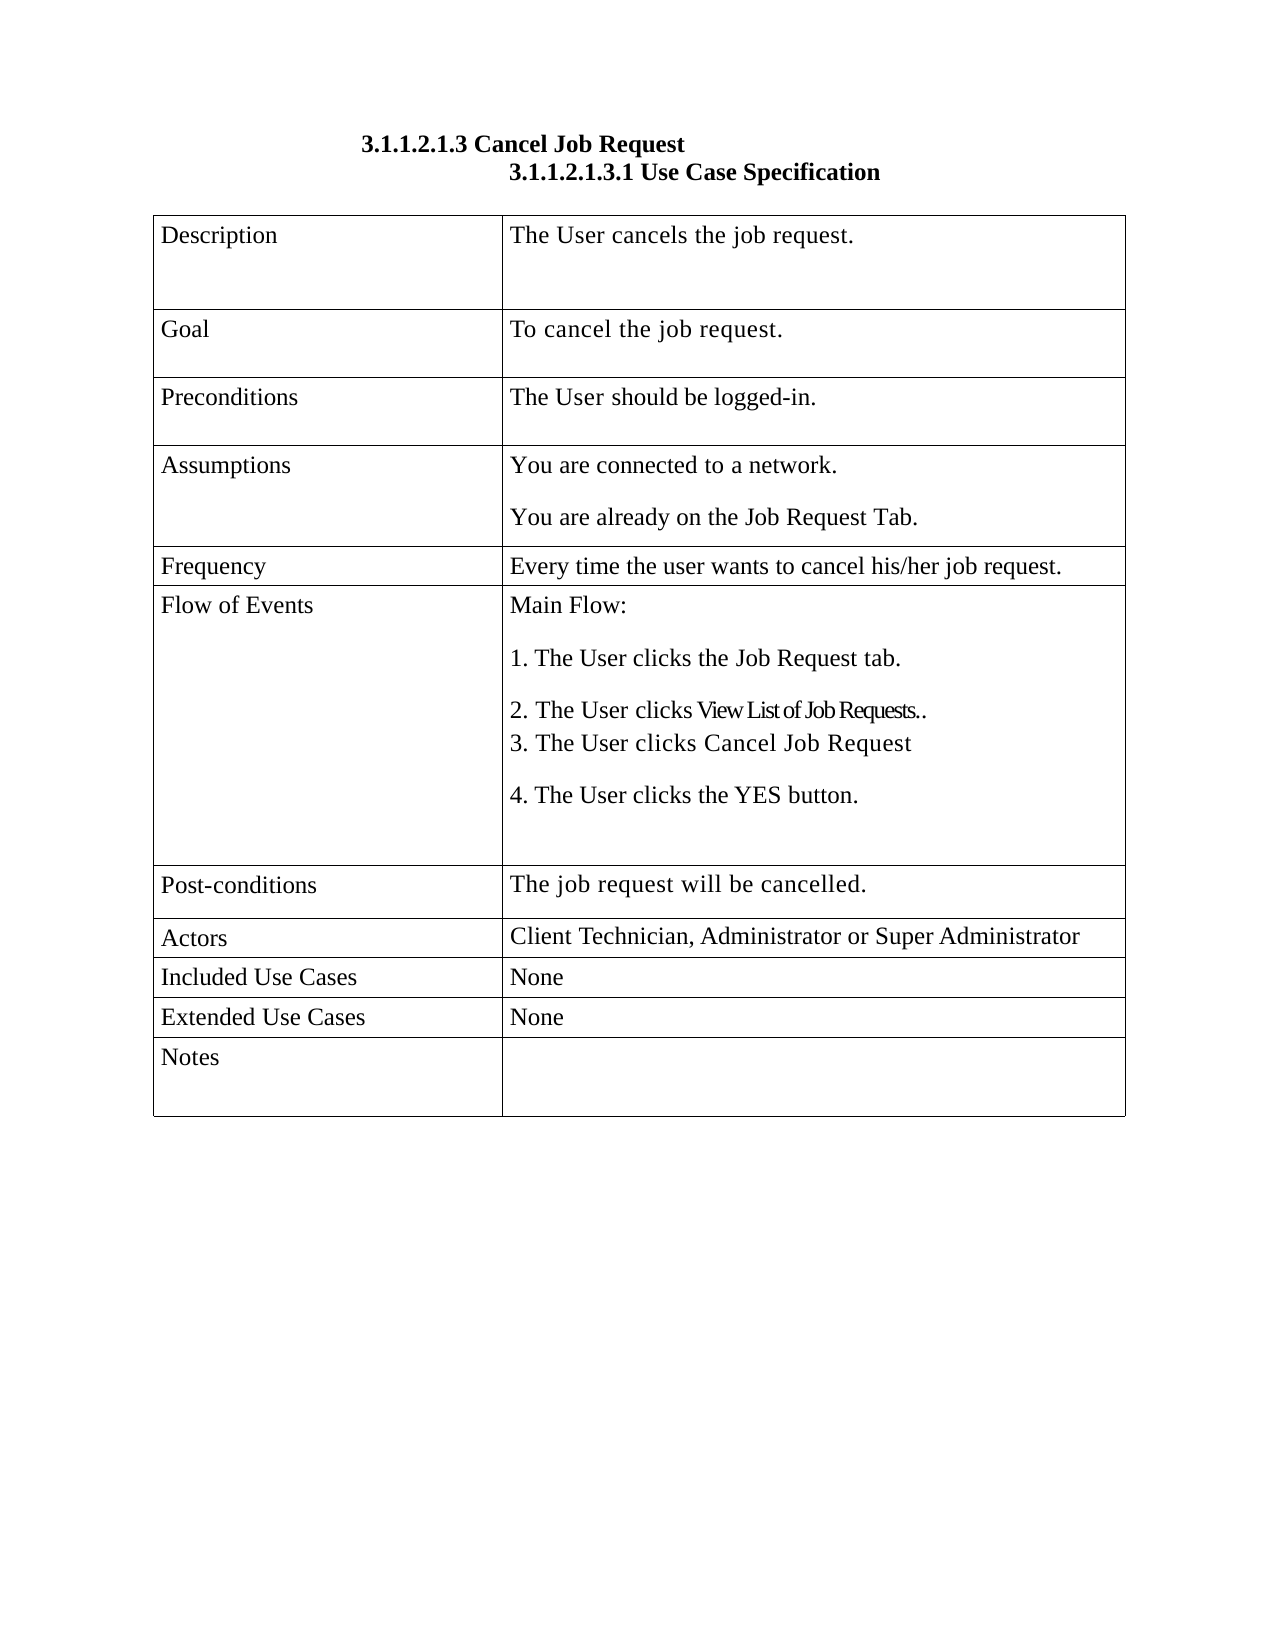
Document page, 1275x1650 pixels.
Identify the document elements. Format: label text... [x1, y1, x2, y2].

table_cell Frequency [154, 547, 502, 585]
table_cell None [503, 998, 1125, 1036]
table_cell Client Technician, Administrator or Super Administrator [503, 919, 1125, 957]
table_cell Actors [154, 919, 502, 957]
table_cell Flow of Events [154, 586, 502, 864]
table_cell Assumptions [154, 446, 502, 546]
table_cell Post-conditions [154, 866, 502, 918]
table_cell None [503, 958, 1125, 997]
table_cell Included Use Cases [154, 958, 502, 997]
table_cell Goal [154, 310, 502, 377]
table_cell Preconditions [154, 378, 502, 445]
table_cell The job request will be cancelled. [503, 866, 1125, 918]
table_header The User cancels the job request. [503, 216, 1125, 309]
table_cell Extended Use Cases [154, 998, 502, 1036]
table_cell Notes [154, 1038, 502, 1116]
text 3.1.1.2.1.3.1 Use Case Specification [139, 157, 1096, 186]
table_cell [503, 1038, 1125, 1116]
table_cell To cancel the job request. [503, 310, 1125, 377]
table_header Description [154, 216, 502, 309]
table_cell The User should be logged-in. [503, 378, 1125, 445]
table_cell You are connected to a network. You are already on the Job Request Tab. [503, 446, 1125, 546]
table_cell Main Flow: 1. The User clicks the Job Request tab. 2. The User clicks View List of Job Requests.. 3. The User clicks Cancel Job Request 4. The User clicks the YES button. [503, 586, 1125, 864]
text 3.1.1.2.1.3 Cancel Job Request [139, 129, 1096, 157]
table_cell Every time the user wants to cancel his/her job request. [503, 547, 1125, 585]
